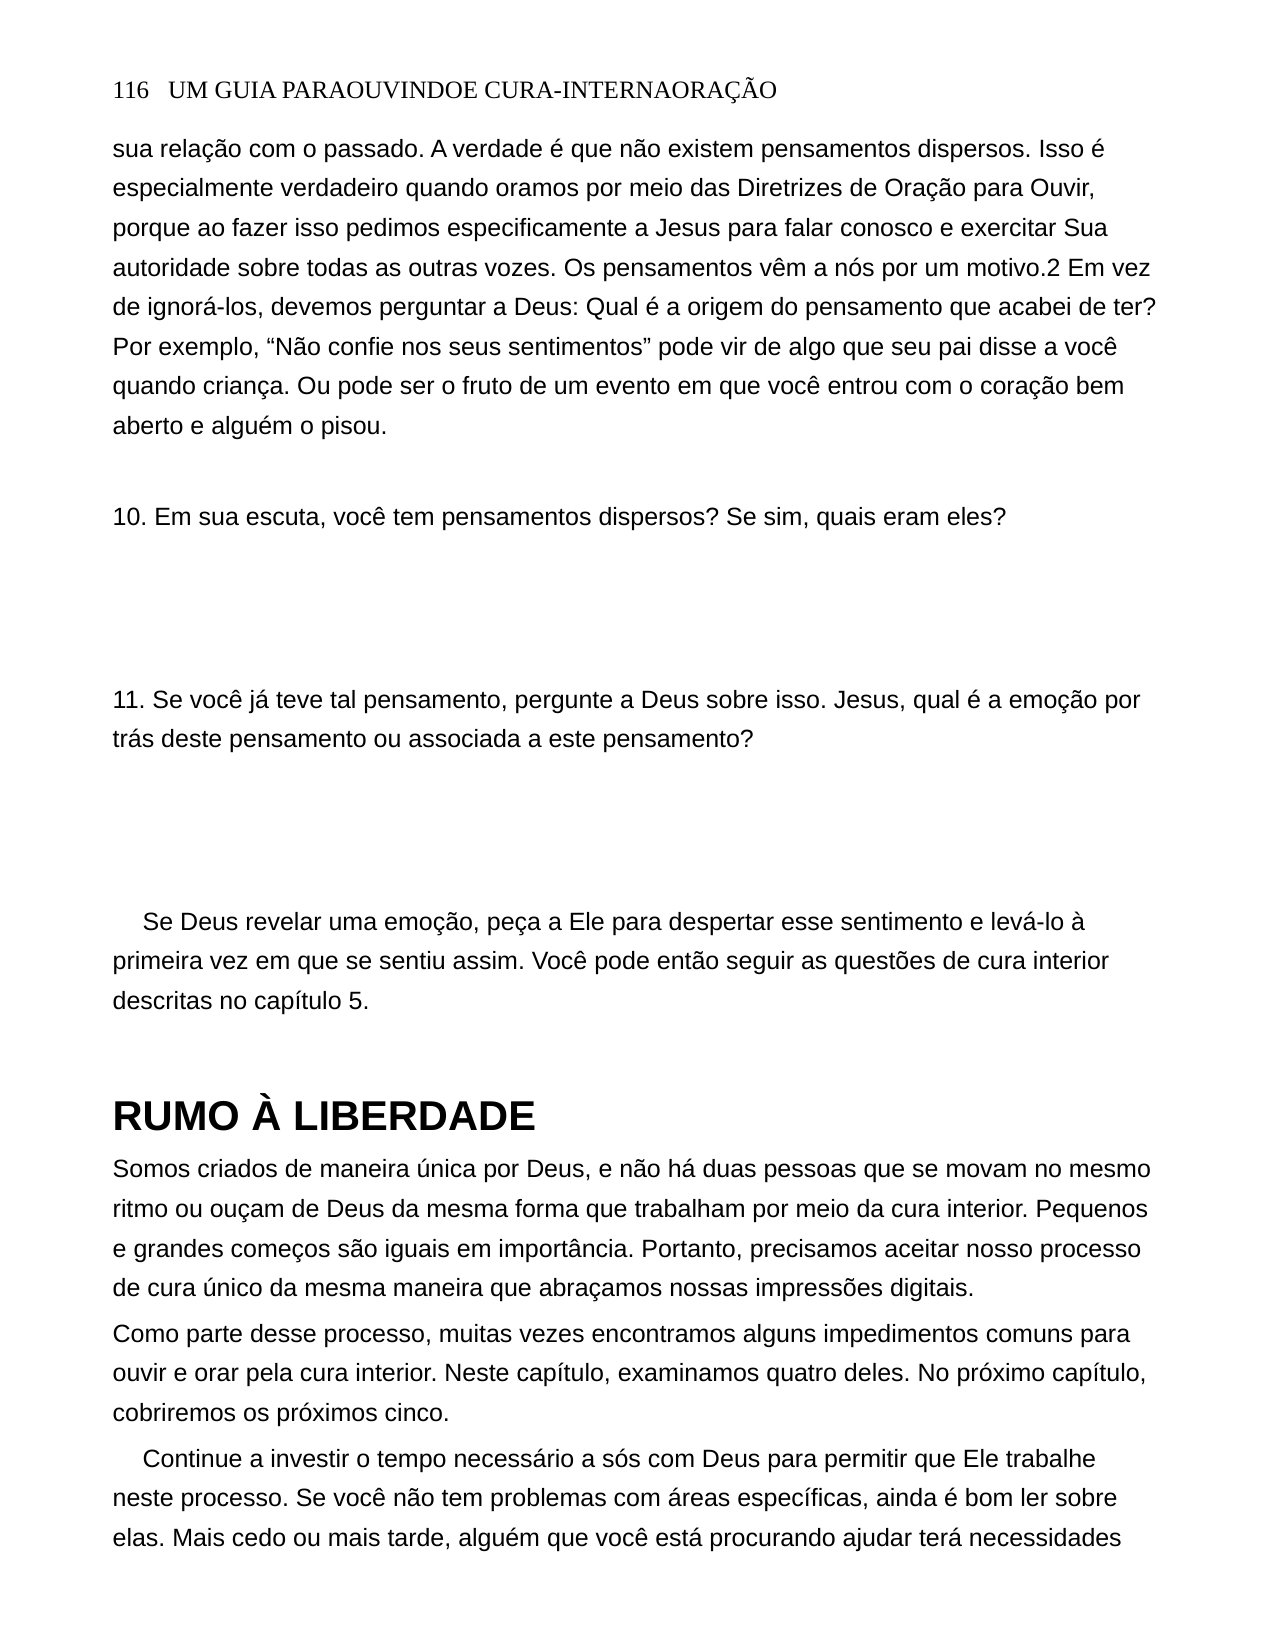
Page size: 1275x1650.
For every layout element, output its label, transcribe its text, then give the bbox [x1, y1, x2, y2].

text 10. Em sua escuta, você tem pensamentos dispersos? Se sim, quais eram eles? [112, 502, 1162, 531]
text Se Deus revelar uma emoção, peça a Ele para despertar esse sentimento e levá-lo à primeira vez em que se sentiu assim. Você pode então seguir as questões de cura interior descritas no capítulo 5. [112, 907, 1162, 1014]
text 11. Se você já teve tal pensamento, pergunte a Deus sobre isso. Jesus, qual é a emoção por trás deste pensamento ou associada a este pensamento? [112, 684, 1162, 753]
text sua relação com o passado. A verdade é que não existem pensamentos dispersos. Isso é especialmente verdadeiro quando oramos por meio das Diretrizes de Oração para Ouvir, porque ao fazer isso pedimos especificamente a Jesus para falar conosco e exercitar Sua autoridade sobre todas as outras vozes. Os pensamentos vêm a nós por um motivo.2 Em vez de ignorá-los, devemos perguntar a Deus: Qual é a origem do pensamento que acabei de ter? Por exemplo, “Não confie nos seus sentimentos” pode vir de algo que seu pai disse a você quando criança. Ou pode ser o fruto de um evento em que você entrou com o coração bem aberto e alguém o pisou. [112, 134, 1162, 439]
text Como parte desse processo, muitas vezes encontramos alguns impedimentos comuns para ouvir e orar pela cura interior. Neste capítulo, examinamos quatro deles. No próximo capítulo, cobriremos os próximos cinco. [112, 1319, 1162, 1427]
subtitle RUMO À LIBERDADE [112, 1091, 1162, 1139]
text Somos criados de maneira única por Deus, e não há duas pessoas que se movam no mesmo ritmo ou ouçam de Deus da mesma forma que trabalham por meio da cura interior. Pequenos e grandes começos são iguais em importância. Portanto, precisamos aceitar nosso processo de cura único da mesma maneira que abraçamos nossas impressões digitais. [112, 1154, 1162, 1302]
text Continue a investir o tempo necessário a sós com Deus para permitir que Ele trabalhe neste processo. Se você não tem problemas com áreas específicas, ainda é bom ler sobre elas. Mais cedo ou mais tarde, alguém que você está procurando ajudar terá necessidades [112, 1443, 1162, 1551]
